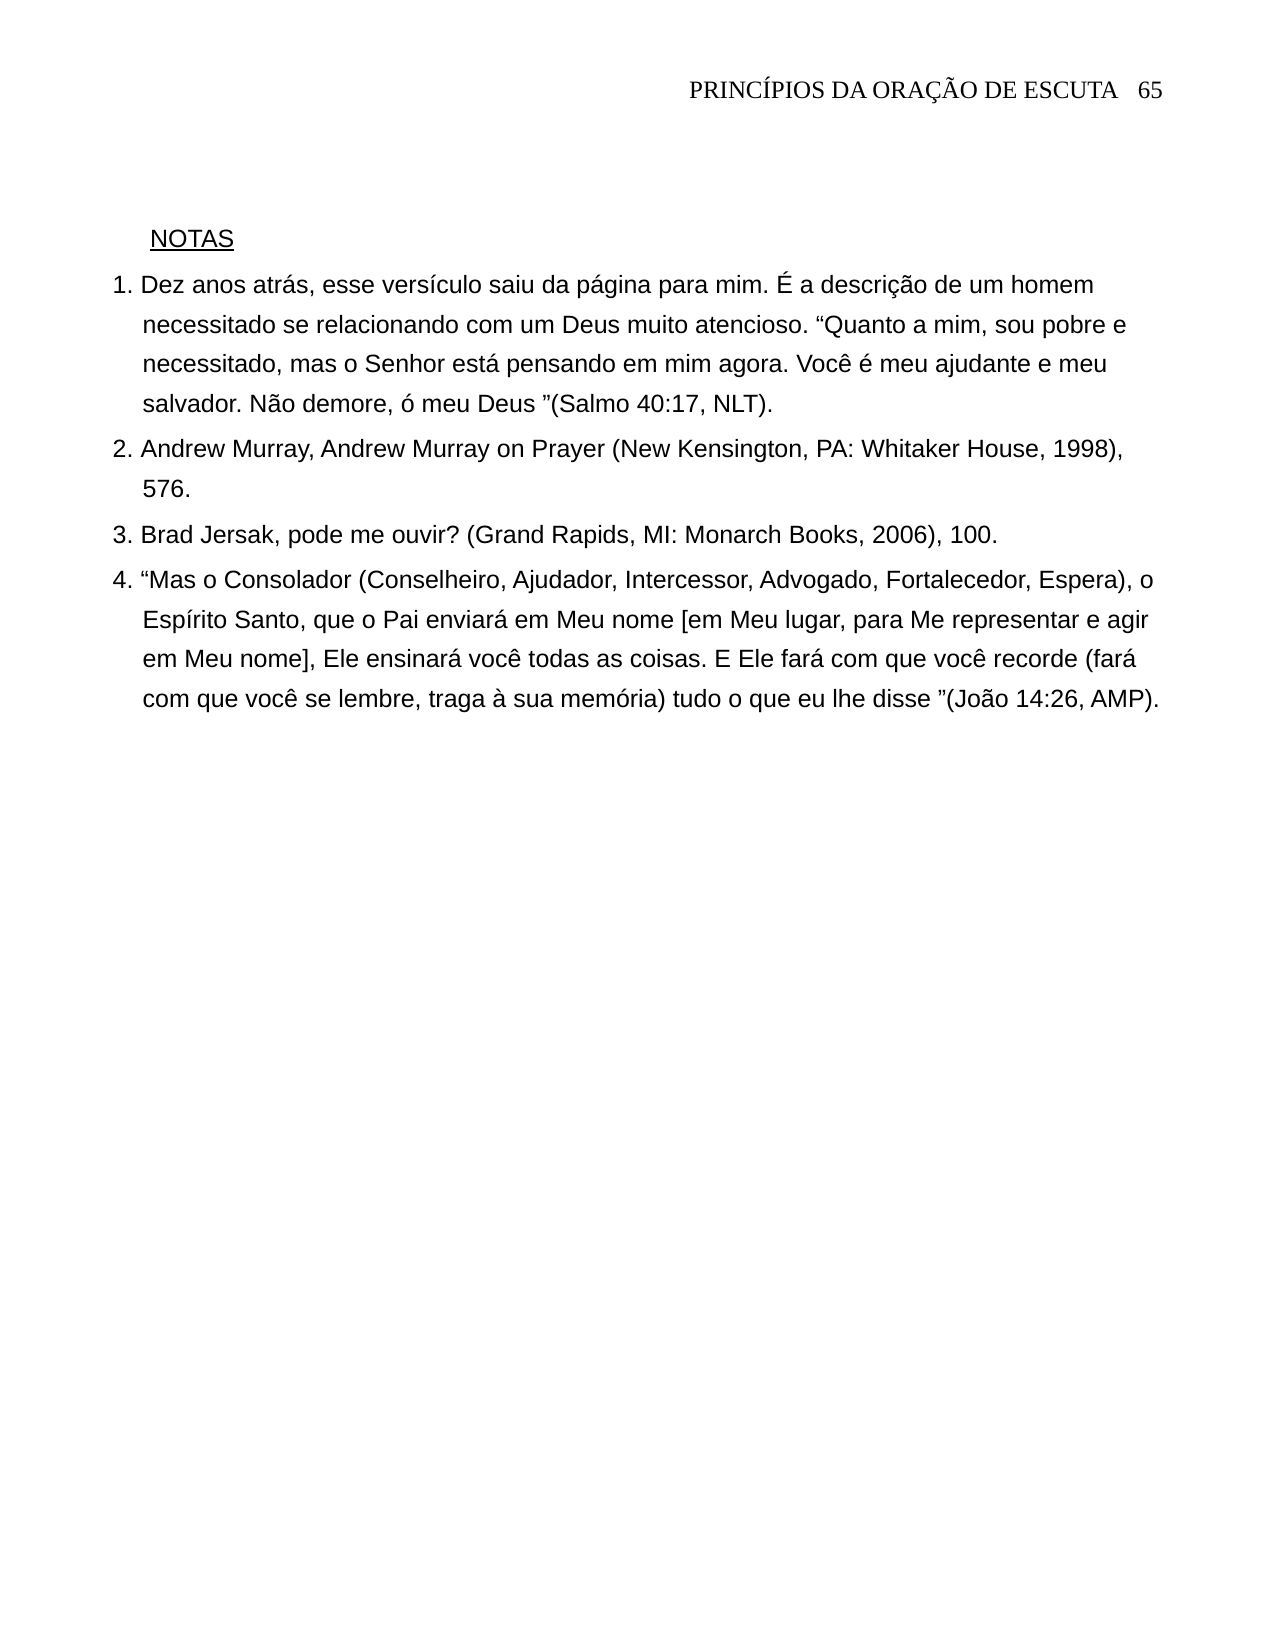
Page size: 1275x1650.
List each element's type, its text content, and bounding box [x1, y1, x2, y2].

list Dez anos atrás, esse versículo saiu da página para mim. É a descrição de um homem necessitado se relacionando com um Deus muito atencioso. “Quanto a mim, sou pobre e necessitado, mas o Senhor está pensando em mim agora. Você é meu ajudante e meu salvador. Não demore, ó meu Deus ”(Salmo 40:17, NLT). [112, 270, 1162, 418]
list Andrew Murray, Andrew Murray on Prayer (New Kensington, PA: Whitaker House, 1998), 576. [112, 434, 1162, 503]
list “Mas o Consolador (Conselheiro, Ajudador, Intercessor, Advogado, Fortalecedor, Espera), o Espírito Santo, que o Pai enviará em Meu nome [em Meu lugar, para Me representar e agir em Meu nome], Ele ensinará você todas as coisas. E Ele fará com que você recorde (fará com que você se lembre, traga à sua memória) tudo o que eu lhe disse ”(João 14:26, AMP). [112, 565, 1162, 713]
text NOTAS [150, 224, 1162, 253]
list Brad Jersak, pode me ouvir? (Grand Rapids, MI: Monarch Books, 2006), 100. [112, 520, 1162, 548]
